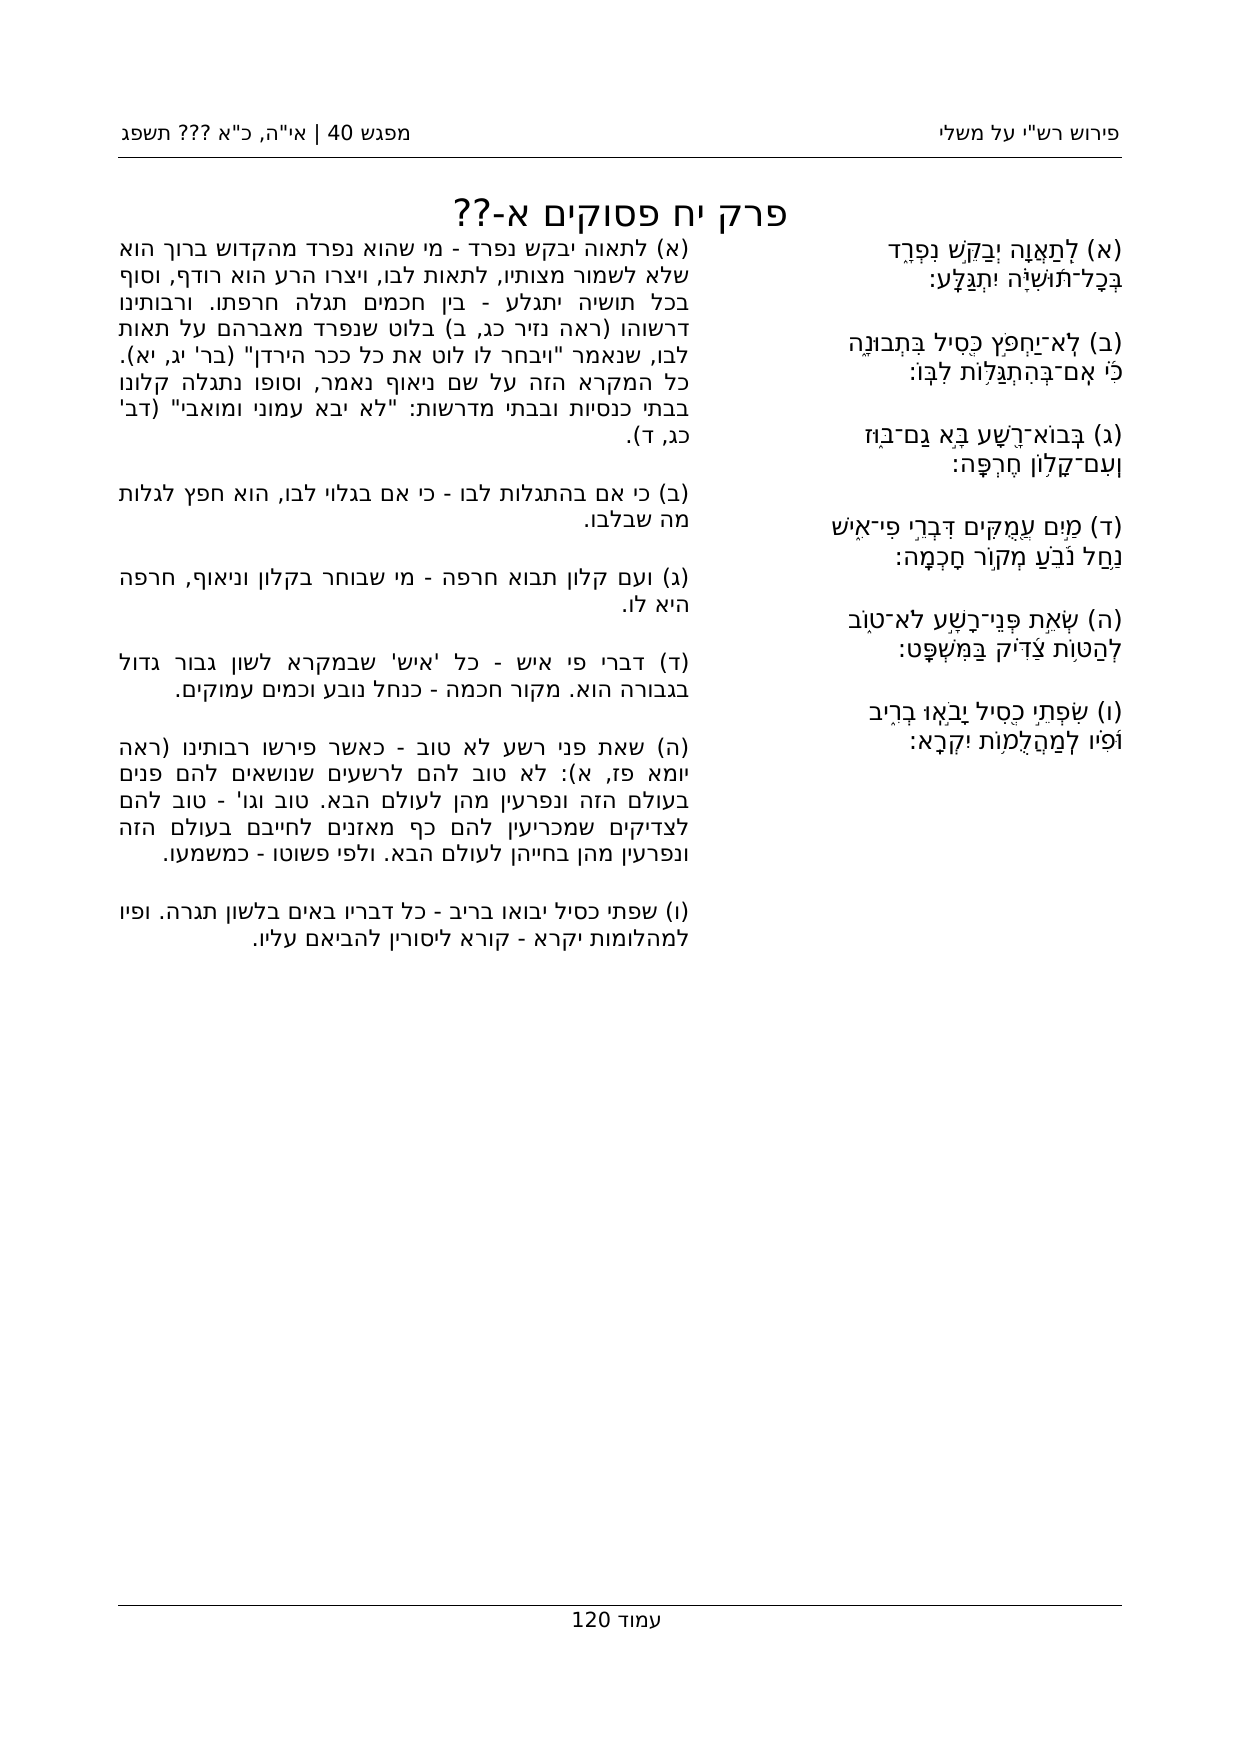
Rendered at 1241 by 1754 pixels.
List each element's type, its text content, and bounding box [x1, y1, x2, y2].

table_cell [709, 1389, 1123, 1423]
table_cell [118, 1321, 690, 1355]
table_cell [690, 1082, 709, 1116]
table_cell [690, 1150, 709, 1184]
table_cell [709, 1491, 1123, 1525]
table_cell [118, 1287, 690, 1321]
table_cell [118, 1048, 690, 1082]
table_cell [118, 1525, 690, 1559]
table_cell [118, 1116, 690, 1150]
table_cell [118, 1355, 690, 1389]
table_cell [709, 1014, 1123, 1048]
table_cell [709, 1185, 1123, 1218]
table_cell [709, 1423, 1123, 1457]
table_cell [690, 1014, 709, 1048]
text פרק יח פסוקים א-?? [118, 192, 1122, 235]
table_cell [690, 1389, 709, 1423]
table_header (א) לְֽ֭תַאֲוָה יְבַקֵּ֣שׁ נִפְרָ֑ד בְּכָל־תּ֝וּשִׁיָּ֗ה יִתְגַּלָּֽע: (ב) לֹֽא־יַחְפֹּ֣ץ כְּ֭סִיל בִּתְבוּנָ֑ה כִּ֝֗י אִֽם־בְּהִתְגַּלּ֥וֹת לִבּֽוֹ: (ג) בְּֽבוֹא־רָ֭שָׁע בָּ֣א גַם־בּ֑וּז וְֽעִם־קָל֥וֹן חֶרְפָּֽה: (ד) מַ֣יִם עֲ֭מֻקִּים דִּבְרֵ֣י פִי־אִ֑ישׁ נַ֥חַל נֹ֝בֵ֗עַ מְק֣וֹר חָכְמָֽה: (ה) שְׂאֵ֣ת פְּנֵי־רָשָׁ֣ע לֹא־ט֑וֹב לְהַטּ֥וֹת צַ֝דִּ֗יק בַּמִּשְׁפָּֽט: (ו) שִׂפְתֵ֣י כְ֭סִיל יָבֹ֣אֽוּ בְרִ֑יב וּ֝פִ֗יו לְֽמַהֲלֻמ֥וֹת יִקְרָֽא: [709, 235, 1123, 1014]
table_cell [709, 1355, 1123, 1389]
table_cell [118, 1253, 690, 1287]
table_cell [709, 1253, 1123, 1287]
table_cell [118, 1457, 690, 1491]
table_cell [118, 1185, 690, 1218]
table_cell [690, 1287, 709, 1321]
table_cell [709, 1116, 1123, 1150]
table_cell [690, 1491, 709, 1525]
table_cell [118, 1082, 690, 1116]
table_cell [709, 1048, 1123, 1082]
table_cell [118, 1014, 690, 1048]
table_cell [709, 1150, 1123, 1184]
table_cell [690, 1525, 709, 1559]
table_cell [690, 1457, 709, 1491]
table_cell [709, 1457, 1123, 1491]
table_cell [118, 1423, 690, 1457]
table_cell [709, 1082, 1123, 1116]
table_header [690, 235, 709, 1014]
table_cell [709, 1525, 1123, 1559]
table_cell [690, 1355, 709, 1389]
table_cell [118, 1491, 690, 1525]
table_cell [690, 1253, 709, 1287]
table_cell [709, 1219, 1123, 1253]
table_cell [690, 1116, 709, 1150]
table_cell [690, 1048, 709, 1082]
table_cell [690, 1321, 709, 1355]
table_cell [690, 1219, 709, 1253]
table_cell [690, 1423, 709, 1457]
table_header (א) לתאוה יבקש נפרד - מי שהוא נפרד מהקדוש ברוך הוא שלא לשמור מצותיו, לתאות לבו, ויצרו הרע הוא רודף, וסוף בכל תושיה יתגלע - בין חכמים תגלה חרפתו. ורבותינו דרשוהו (ראה נזיר כג, ב) בלוט שנפרד מאברהם על תאות לבו, שנאמר "ויבחר לו לוט את כל ככר הירדן" (בר' יג, יא). כל המקרא הזה על שם ניאוף נאמר, וסופו נתגלה קלונו בבתי כנסיות ובבתי מדרשות: "לא יבא עמוני ומואבי" (דב' כג, ד). (ב) כי אם בהתגלות לבו - כי אם בגלוי לבו, הוא חפץ לגלות מה שבלבו. (ג) ועם קלון תבוא חרפה - מי שבוחר בקלון וניאוף, חרפה היא לו. (ד) דברי פי איש - כל 'איש' שבמקרא לשון גבור גדול בגבורה הוא. מקור חכמה - כנחל נובע וכמים עמוקים. (ה) שאת פני רשע לא טוב - כאשר פירשו רבותינו (ראה יומא פז, א): לא טוב להם לרשעים שנושאים להם פנים בעולם הזה ונפרעין מהן לעולם הבא. טוב וגו' - טוב להם לצדיקים שמכריעין להם כף מאזנים לחייבם בעולם הזה ונפרעין מהן בחייהן לעולם הבא. ולפי פשוטו - כמשמעו. (ו) שפתי כסיל יבואו בריב - כל דבריו באים בלשון תגרה. ופיו למהלומות יקרא - קורא ליסורין להביאם עליו. [118, 235, 690, 1014]
table_cell [118, 1150, 690, 1184]
table_cell [709, 1287, 1123, 1321]
table_cell [118, 1389, 690, 1423]
table_cell [690, 1185, 709, 1218]
table_cell [118, 1219, 690, 1253]
table_cell [709, 1321, 1123, 1355]
